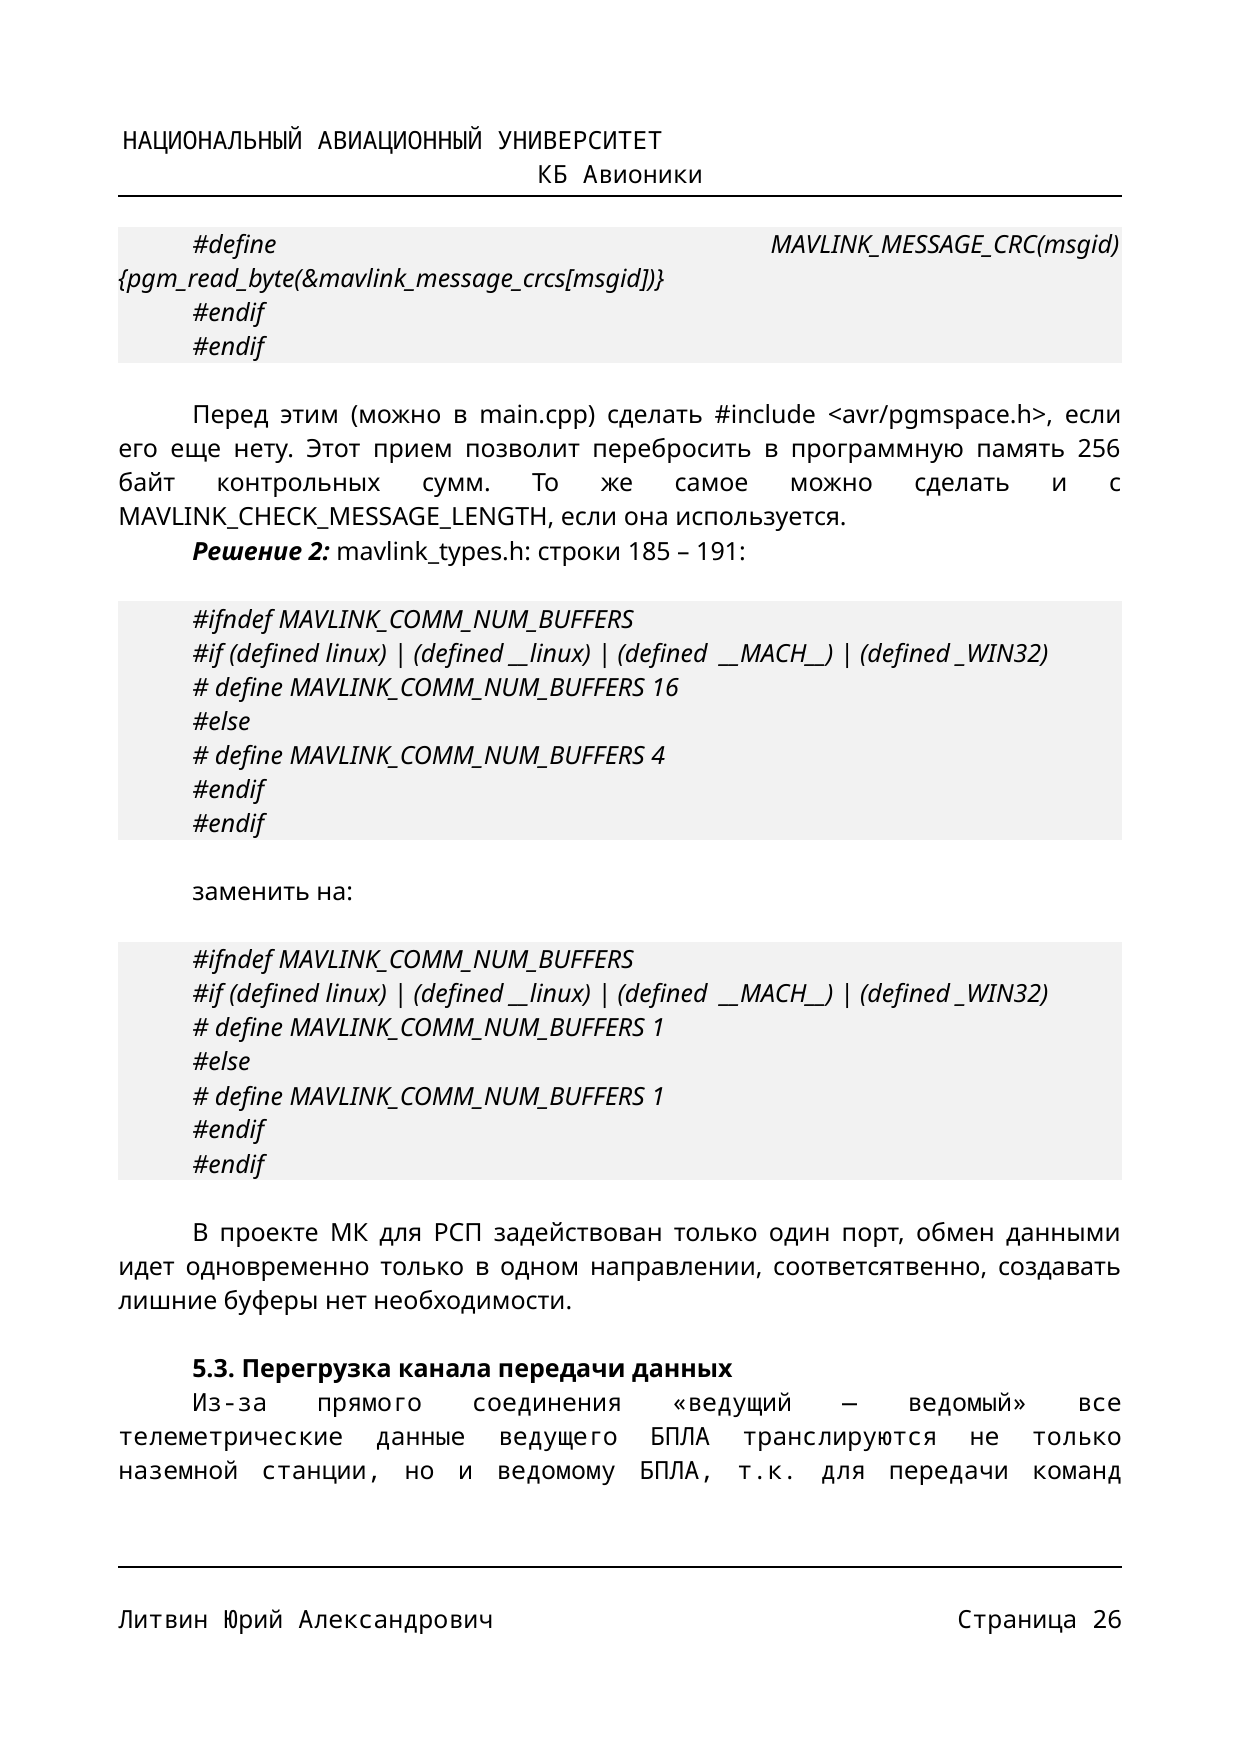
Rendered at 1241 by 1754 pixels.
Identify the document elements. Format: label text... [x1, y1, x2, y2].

text #ifndef MAVLINK_COMM_NUM_BUFFERS [118, 942, 1122, 976]
text Решение 2: mavlink_types.h: строки 185 – 191: [118, 533, 1122, 567]
text # define MAVLINK_COMM_NUM_BUFFERS 16 [118, 669, 1122, 703]
text #if (defined linux) | (defined __linux) | (defined __MACH__) | (defined _WIN32) [118, 976, 1122, 1010]
text #else [118, 1044, 1122, 1078]
text 5.3. Перегрузка канала передачи данных [118, 1351, 1122, 1385]
text Из-за прямого соединения «ведущий — ведомый» все телеметрические данные ведущего БПЛА транслируются не только наземной станции, но и ведомому БПЛА, т.к. для передачи команд [118, 1385, 1122, 1487]
text # define MAVLINK_COMM_NUM_BUFFERS 4 [118, 737, 1122, 772]
text #endif [118, 772, 1122, 806]
text # define MAVLINK_COMM_NUM_BUFFERS 1 [118, 1010, 1122, 1044]
text заменить на: [118, 874, 1122, 908]
text #endif [118, 806, 1122, 840]
text #endif [118, 329, 1122, 363]
text #endif [118, 1112, 1122, 1146]
text В проекте МК для РСП задействован только один порт, обмен данными идет одновременно только в одном направлении, соответсятвенно, создавать лишние буферы нет необходимости. [118, 1214, 1122, 1317]
text #define MAVLINK_MESSAGE_CRC(msgid) {pgm_read_byte(&mavlink_message_crcs[msgid])} [118, 227, 1122, 295]
text #else [118, 703, 1122, 737]
text #endif [118, 1146, 1122, 1180]
text #if (defined linux) | (defined __linux) | (defined __MACH__) | (defined _WIN32) [118, 635, 1122, 669]
text Перед этим (можно в main.cpp) сделать #include <avr/pgmspace.h>, если его еще нету. Этот прием позволит перебросить в программную память 256 байт контрольных сумм. То же самое можно сделать и с MAVLINK_CHECK_MESSAGE_LENGTH, если она используется. [118, 397, 1122, 533]
text #endif [118, 295, 1122, 329]
text # define MAVLINK_COMM_NUM_BUFFERS 1 [118, 1078, 1122, 1112]
text #ifndef MAVLINK_COMM_NUM_BUFFERS [118, 601, 1122, 635]
